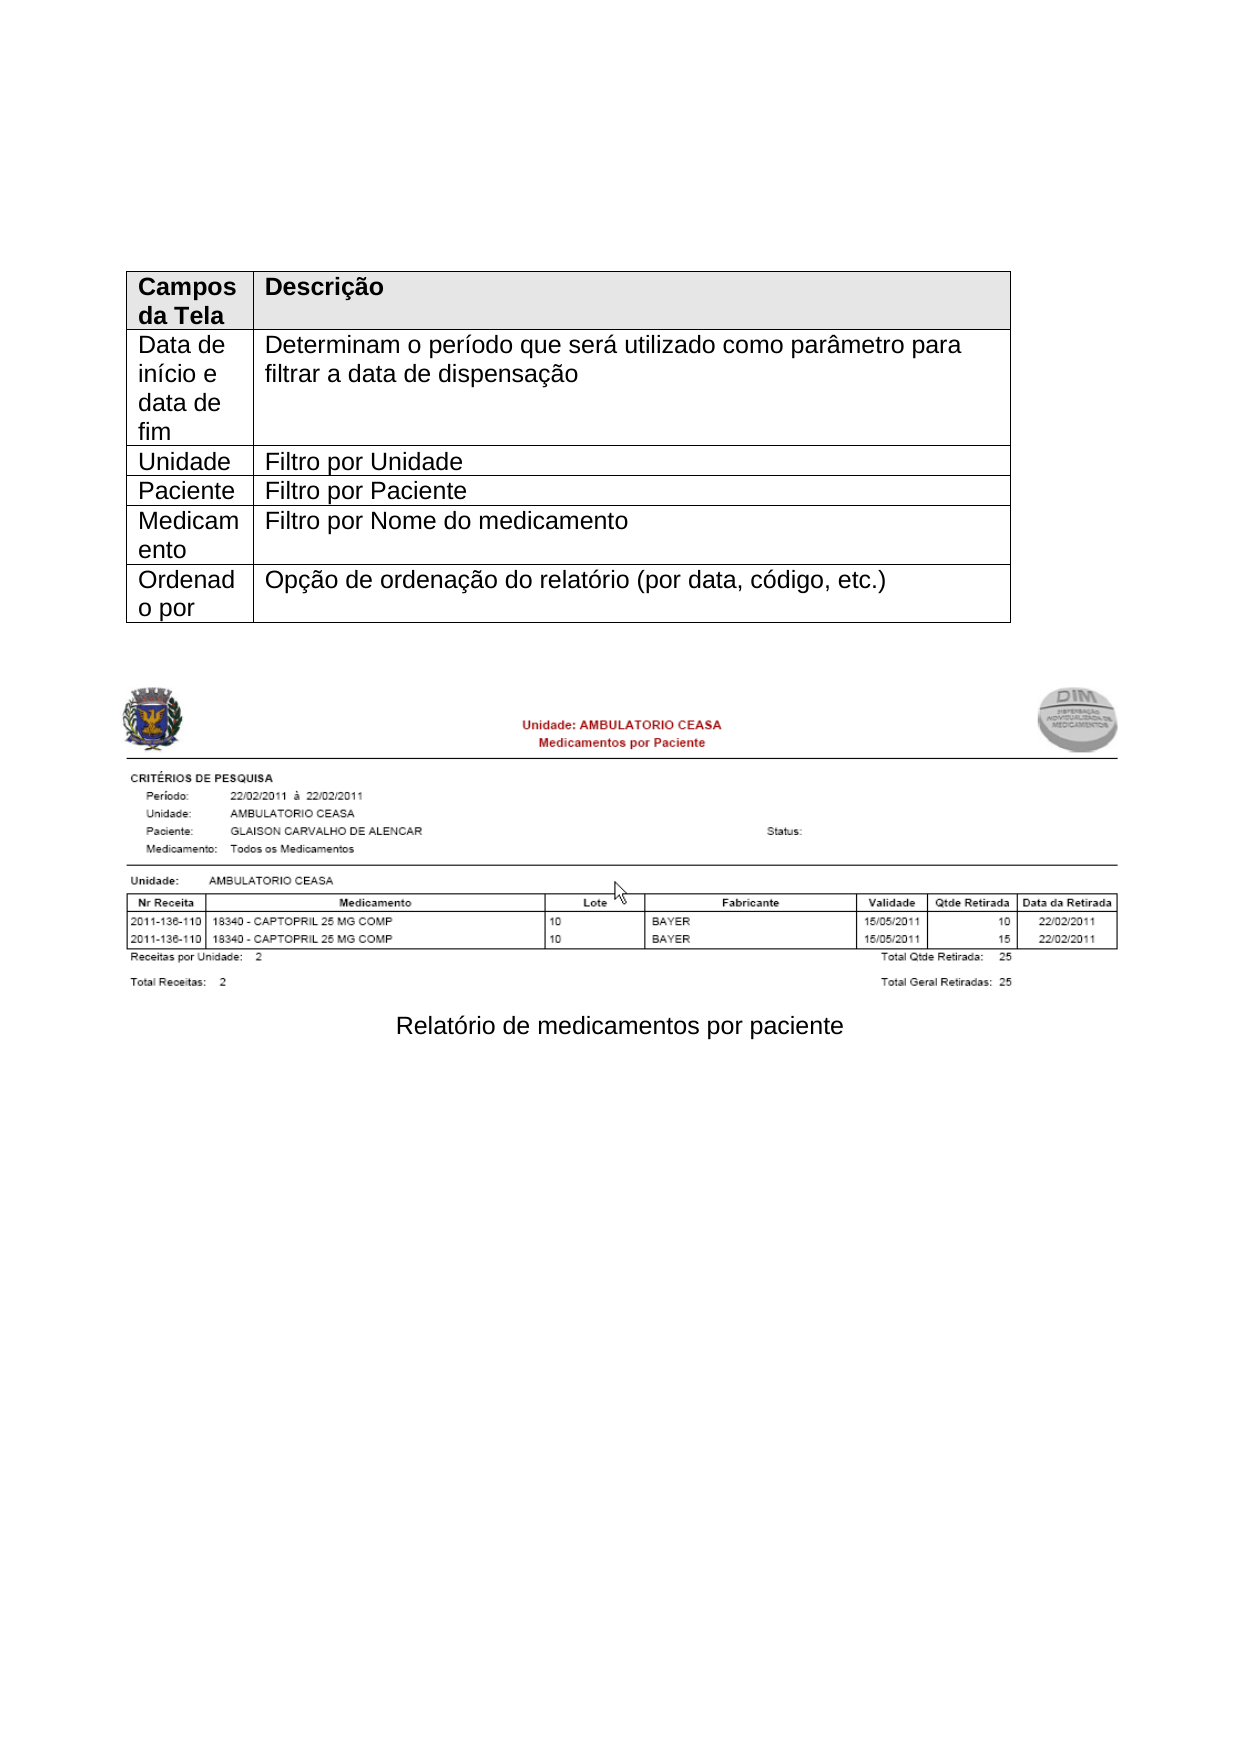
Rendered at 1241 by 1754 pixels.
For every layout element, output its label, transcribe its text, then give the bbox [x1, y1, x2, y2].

table_cell Ordenado por [127, 565, 253, 622]
table_cell Filtro por Nome do medicamento [254, 506, 1010, 563]
table_cell Opção de ordenação do relatório (por data, código, etc.) [254, 565, 1010, 622]
table_cell Paciente [127, 476, 253, 505]
table_cell Determinam o período que será utilizado como parâmetro para filtrar a data de dispensação [254, 330, 1010, 445]
table_cell Data de início e data de fim [127, 330, 253, 445]
table_cell Unidade [127, 446, 253, 475]
picture [120, 682, 1121, 1010]
table_cell Filtro por Paciente [254, 476, 1010, 505]
text Relatório de medicamentos por paciente [118, 1011, 1122, 1040]
table_header Campos da Tela [127, 272, 253, 329]
table_header Descrição [254, 272, 1010, 329]
table_cell Filtro por Unidade [254, 446, 1010, 475]
table_cell Medicamento [127, 506, 253, 563]
